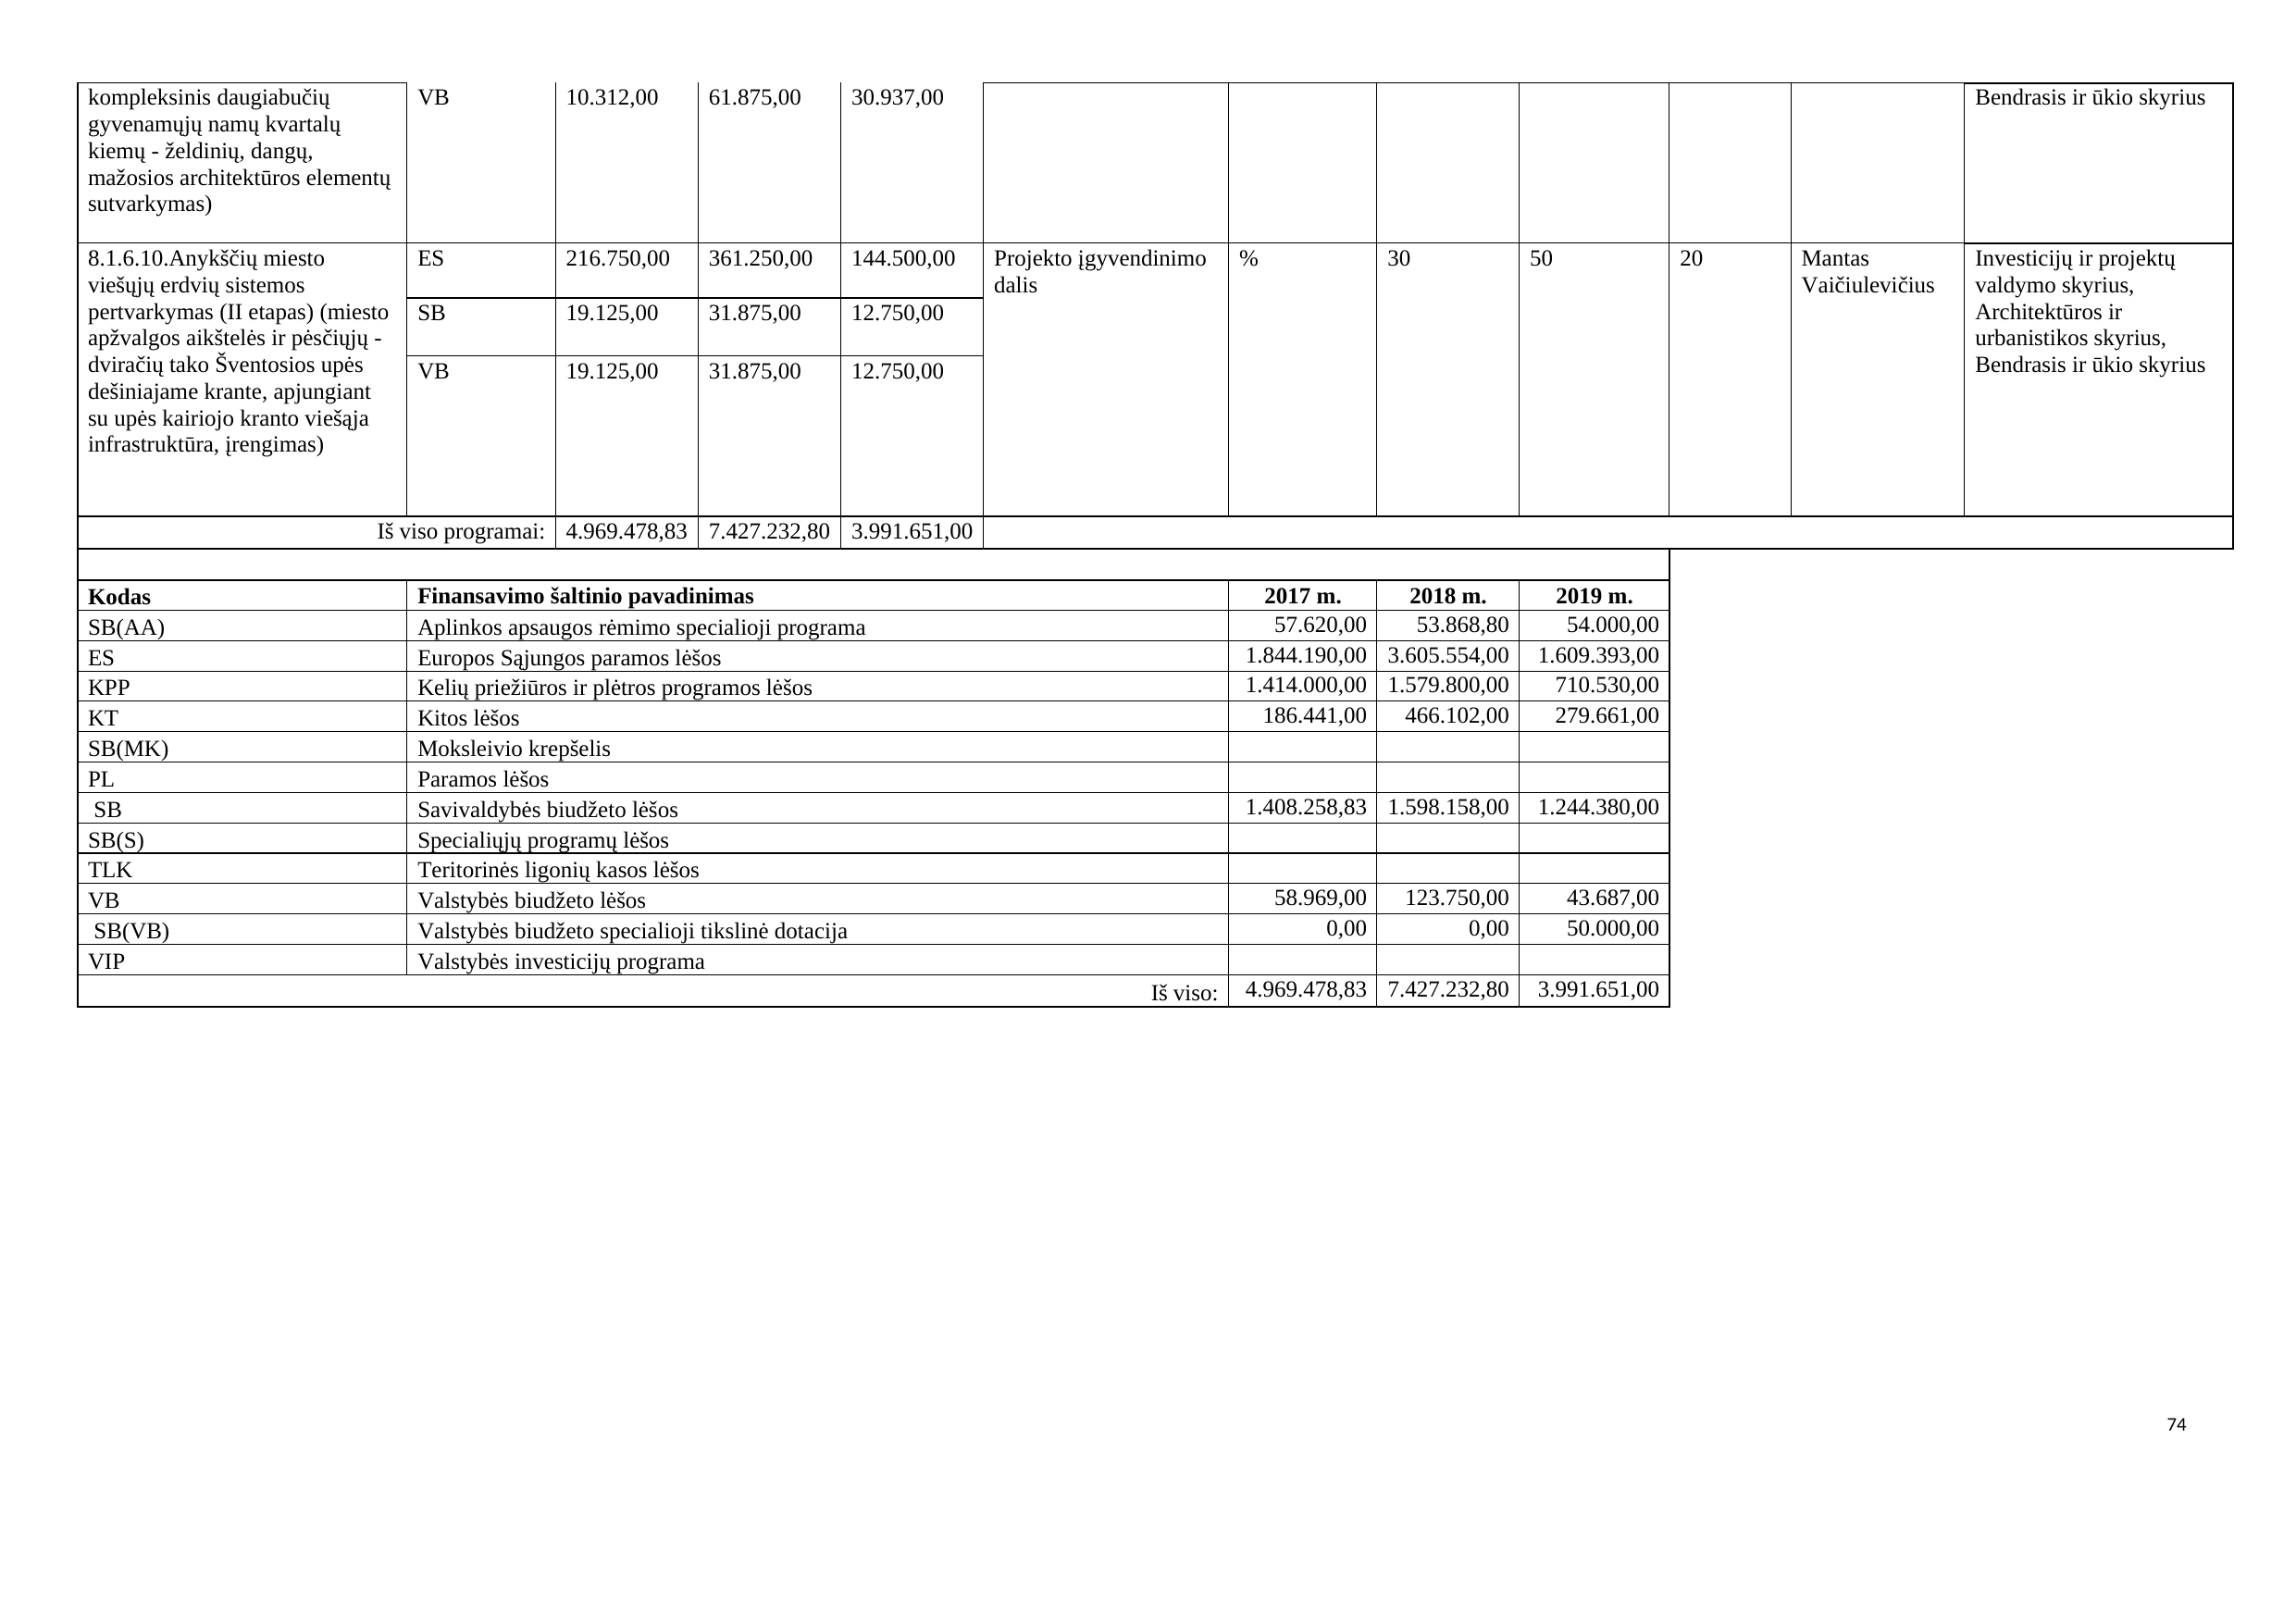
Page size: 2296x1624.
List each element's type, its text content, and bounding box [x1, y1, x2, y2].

table_cell Savivaldybės biudžeto lėšos [407, 793, 1228, 822]
table_cell Mantas Vaičiulevičius [1792, 243, 1964, 515]
table_cell [1670, 610, 1791, 640]
table_cell [1670, 700, 1791, 731]
table_cell [1965, 610, 2233, 640]
table_cell Valstybės investicijų programa [407, 945, 1228, 974]
table_cell 50.000,00 [1520, 914, 1669, 944]
table_cell KT [79, 701, 406, 731]
table_cell [79, 550, 407, 579]
table_cell 144.500,00 [841, 243, 983, 297]
table_cell [1229, 762, 1376, 792]
table_cell [1377, 945, 1519, 974]
table_cell 7.427.232,80 [1377, 975, 1519, 1006]
table_cell Iš viso: [79, 975, 1228, 1006]
table_cell 1.598.158,00 [1377, 793, 1519, 822]
table_cell [1670, 974, 1791, 1006]
table_cell [1965, 762, 2233, 792]
table_cell 53.868,80 [1377, 611, 1519, 640]
table_cell Valstybės biudžeto lėšos [407, 884, 1228, 913]
table_cell 2018 m. [1377, 581, 1519, 610]
table_cell 43.687,00 [1520, 884, 1669, 913]
table_cell 0,00 [1229, 914, 1376, 944]
table_cell [1229, 550, 1377, 579]
table_cell [1229, 854, 1376, 883]
table_cell 12.750,00 [841, 356, 983, 515]
table_cell Moksleivio krepšelis [407, 732, 1228, 762]
table_cell [1965, 550, 2233, 579]
table_cell 7.427.232,80 [699, 517, 840, 548]
table_cell 1.844.190,00 [1229, 641, 1376, 670]
table_cell 8.1.6.10.Anykščių miesto viešųjų erdvių sistemos pertvarkymas (II etapas) (miesto apžvalgos aikštelės ir pėsčiųjų - dviračių tako Šventosios upės dešiniajame krante, apjungiant su upės kairiojo kranto viešąja infrastruktūra, įrengimas) [79, 243, 406, 515]
table_cell Kelių priežiūros ir plėtros programos lėšos [407, 672, 1228, 700]
table_cell [1670, 640, 1791, 670]
table_cell 1.414.000,00 [1229, 672, 1376, 700]
table_cell [1791, 700, 1965, 731]
table_cell [1229, 83, 1376, 242]
table_cell [1791, 823, 1965, 852]
table_cell [1965, 852, 2233, 883]
table_cell 466.102,00 [1377, 701, 1519, 731]
table_cell kompleksinis daugiabučių gyvenamųjų namų kvartalų kiemų - želdinių, dangų, mažosios architektūros elementų sutvarkymas) [79, 83, 406, 242]
table_cell 3.605.554,00 [1377, 641, 1519, 670]
table_cell Valstybės biudžeto specialioji tikslinė dotacija [407, 914, 1228, 944]
table_cell Bendrasis ir ūkio skyrius [1965, 84, 2232, 242]
table_cell 3.991.651,00 [1520, 975, 1669, 1006]
table_cell [1965, 640, 2233, 670]
table_cell [1965, 974, 2233, 1006]
table_cell SB [79, 793, 406, 822]
table_cell SB(S) [79, 824, 406, 852]
table_cell 20 [1669, 243, 1791, 515]
table_cell VB [407, 356, 555, 515]
table_cell 361.250,00 [699, 243, 840, 297]
table_cell 0,00 [1377, 914, 1519, 944]
table_cell 30.937,00 [841, 82, 983, 242]
table_cell 30 [1377, 243, 1519, 515]
table_cell Aplinkos apsaugos rėmimo specialioji programa [407, 611, 1228, 640]
table_cell 50 [1520, 243, 1669, 515]
table_cell 1.244.380,00 [1520, 793, 1669, 822]
table_cell [984, 550, 1229, 579]
table_cell [1965, 823, 2233, 852]
table_cell Kodas [79, 581, 406, 610]
table_cell [1791, 579, 1965, 610]
table_cell [1377, 762, 1519, 792]
table_cell [1377, 83, 1519, 242]
table_cell [1792, 83, 1964, 242]
table_cell 12.750,00 [841, 299, 983, 355]
table_cell % [1229, 243, 1376, 515]
table_cell [1520, 732, 1669, 762]
table_cell [841, 550, 984, 579]
table_cell Kitos lėšos [407, 701, 1228, 731]
table_cell PL [79, 762, 406, 792]
table_cell [1229, 824, 1376, 852]
table_cell [1229, 732, 1376, 762]
table_cell Investicijų ir projektų valdymo skyrius, Architektūros ir urbanistikos skyrius, Bendrasis ir ūkio skyrius [1965, 244, 2232, 515]
table_cell [1670, 762, 1791, 792]
table_cell 279.661,00 [1520, 701, 1669, 731]
table_cell ES [407, 243, 555, 297]
table_cell KPP [79, 672, 406, 700]
table_cell 31.875,00 [699, 299, 840, 355]
table_cell 58.969,00 [1229, 884, 1376, 913]
table_cell Iš viso programai: [79, 517, 555, 548]
table_cell [1229, 945, 1376, 974]
table_cell [1670, 671, 1791, 700]
table_cell 216.750,00 [556, 243, 698, 297]
table_cell [1377, 854, 1519, 883]
table_cell SB(MK) [79, 732, 406, 762]
table_cell 2019 m. [1520, 581, 1669, 610]
table_cell [698, 550, 840, 579]
table_cell 710.530,00 [1520, 672, 1669, 700]
table_cell [1791, 944, 1965, 974]
table_cell [1520, 945, 1669, 974]
table_cell 123.750,00 [1377, 884, 1519, 913]
table_cell 57.620,00 [1229, 611, 1376, 640]
table_cell 4.969.478,83 [556, 517, 698, 548]
table_cell 19.125,00 [556, 356, 698, 515]
table_cell 3.991.651,00 [841, 517, 983, 548]
table_cell Finansavimo šaltinio pavadinimas [407, 581, 1228, 610]
table_cell [1965, 883, 2233, 913]
table_cell 1.579.800,00 [1377, 672, 1519, 700]
table_cell [1520, 83, 1669, 242]
table_cell Projekto įgyvendinimo dalis [984, 243, 1228, 515]
table_cell 2017 m. [1229, 581, 1376, 610]
table_cell [1791, 731, 1965, 762]
table_cell VB [79, 884, 406, 913]
table_cell [1791, 671, 1965, 700]
table_cell [1791, 913, 1965, 944]
table_cell [1670, 731, 1791, 762]
table_cell [1791, 883, 1965, 913]
table_cell [1791, 974, 1965, 1006]
table_cell 61.875,00 [699, 82, 840, 242]
table_cell [1670, 913, 1791, 944]
table_cell [1791, 792, 1965, 822]
table_cell [1670, 792, 1791, 822]
table_cell [1791, 762, 1965, 792]
table_cell Europos Sąjungos paramos lėšos [407, 641, 1228, 670]
table_cell SB(VB) [79, 914, 406, 944]
table_cell [1670, 579, 1791, 610]
table_cell [1965, 579, 2233, 610]
table_cell 4.969.478,83 [1229, 975, 1376, 1006]
table_cell 1.609.393,00 [1520, 641, 1669, 670]
table_cell 10.312,00 [556, 82, 698, 242]
table_cell [1670, 883, 1791, 913]
table_cell Specialiųjų programų lėšos [407, 824, 1228, 852]
table_cell TLK [79, 854, 406, 883]
table_cell [1520, 550, 1669, 579]
table_cell [984, 517, 2232, 548]
table_cell [1377, 732, 1519, 762]
table_cell 54.000,00 [1520, 611, 1669, 640]
table_cell [1670, 944, 1791, 974]
table_cell Teritorinės ligonių kasos lėšos [407, 854, 1228, 883]
table_cell [1669, 83, 1791, 242]
table_cell VB [407, 82, 555, 242]
table_cell [1520, 824, 1669, 852]
table_cell [1791, 550, 1965, 579]
table_cell [1791, 610, 1965, 640]
table_cell [1520, 854, 1669, 883]
table_cell [1791, 852, 1965, 883]
table_cell [1520, 762, 1669, 792]
table_cell [1965, 913, 2233, 944]
table_cell [1670, 823, 1791, 852]
table_cell SB [407, 299, 555, 355]
table_cell [1670, 550, 1791, 579]
table_cell 31.875,00 [699, 356, 840, 515]
table_cell [407, 550, 555, 579]
table_cell [1670, 852, 1791, 883]
table_cell Paramos lėšos [407, 762, 1228, 792]
table_cell 186.441,00 [1229, 701, 1376, 731]
table_cell VIP [79, 945, 406, 974]
table_cell [1965, 792, 2233, 822]
table_cell [1377, 550, 1520, 579]
table_cell [1791, 640, 1965, 670]
table_cell [1965, 700, 2233, 731]
table_cell 1.408.258,83 [1229, 793, 1376, 822]
table_cell [1377, 824, 1519, 852]
table_cell SB(AA) [79, 611, 406, 640]
table_cell ES [79, 641, 406, 670]
table_cell [1965, 731, 2233, 762]
table_cell [555, 550, 698, 579]
table_cell [984, 83, 1228, 242]
table_cell [1965, 671, 2233, 700]
table_cell [1965, 944, 2233, 974]
table_cell 19.125,00 [556, 299, 698, 355]
